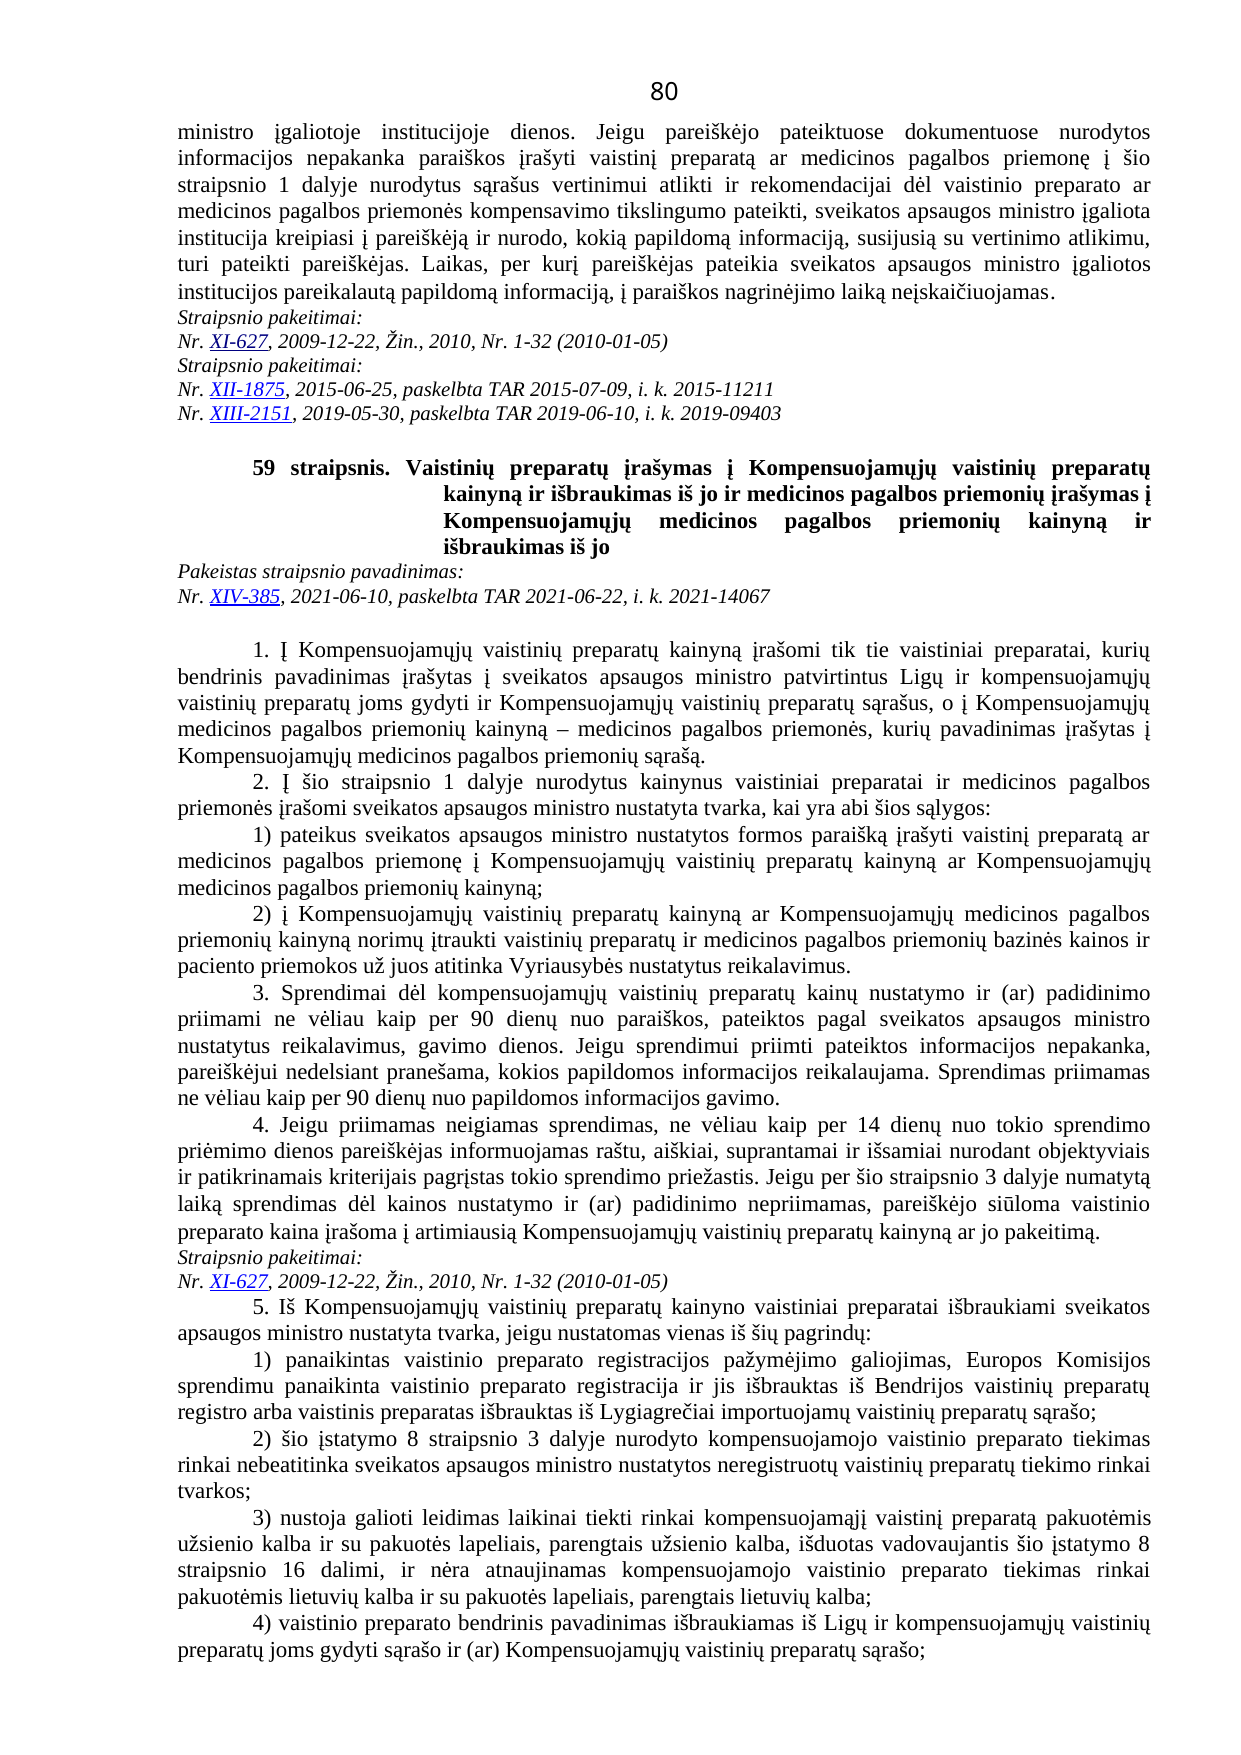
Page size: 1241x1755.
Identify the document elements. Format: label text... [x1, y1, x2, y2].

text 5. Iš Kompensuojamųjų vaistinių preparatų kainyno vaistiniai preparatai išbraukiami sveikatos apsaugos ministro nustatyta tvarka, jeigu nustatomas vienas iš šių pagrindų: [177, 1293, 1152, 1346]
text 59 straipsnis. Vaistinių preparatų įrašymas į Kompensuojamųjų vaistinių preparatų kainyną ir išbraukimas iš jo ir medicinos pagalbos priemonių įrašymas į Kompensuojamųjų medicinos pagalbos priemonių kainyną ir išbraukimas iš jo [252, 454, 1152, 559]
text Straipsnio pakeitimai: [177, 353, 1152, 377]
text Nr. XIV-385, 2021-06-10, paskelbta TAR 2021-06-22, i. k. 2021-14067 [177, 583, 1152, 608]
text 1) pateikus sveikatos apsaugos ministro nustatytos formos paraišką įrašyti vaistinį preparatą ar medicinos pagalbos priemonę į Kompensuojamųjų vaistinių preparatų kainyną ar Kompensuojamųjų medicinos pagalbos priemonių kainyną; [177, 821, 1152, 900]
text Pakeistas straipsnio pavadinimas: [177, 559, 1152, 583]
text Nr. XII-1875, 2015-06-25, paskelbta TAR 2015-07-09, i. k. 2015-11211 [177, 377, 1152, 401]
text 1) panaikintas vaistinio preparato registracijos pažymėjimo galiojimas, Europos Komisijos sprendimu panaikinta vaistinio preparato registracija ir jis išbrauktas iš Bendrijos vaistinių preparatų registro arba vaistinis preparatas išbrauktas iš Lygiagrečiai importuojamų vaistinių preparatų sąrašo; [177, 1346, 1152, 1425]
text 1. Į Kompensuojamųjų vaistinių preparatų kainyną įrašomi tik tie vaistiniai preparatai, kurių bendrinis pavadinimas įrašytas į sveikatos apsaugos ministro patvirtintus Ligų ir kompensuojamųjų vaistinių preparatų joms gydyti ir Kompensuojamųjų vaistinių preparatų sąrašus, o į Kompensuojamųjų medicinos pagalbos priemonių kainyną – medicinos pagalbos priemonės, kurių pavadinimas įrašytas į Kompensuojamųjų medicinos pagalbos priemonių sąrašą. [177, 636, 1152, 768]
text Straipsnio pakeitimai: [177, 305, 1152, 329]
text Nr. XI-627, 2009-12-22, Žin., 2010, Nr. 1-32 (2010-01-05) [177, 329, 1152, 353]
text Straipsnio pakeitimai: [177, 1245, 1152, 1269]
text 2) į Kompensuojamųjų vaistinių preparatų kainyną ar Kompensuojamųjų medicinos pagalbos priemonių kainyną norimų įtraukti vaistinių preparatų ir medicinos pagalbos priemonių bazinės kainos ir paciento priemokos už juos atitinka Vyriausybės nustatytus reikalavimus. [177, 900, 1152, 979]
text 4. Jeigu priimamas neigiamas sprendimas, ne vėliau kaip per 14 dienų nuo tokio sprendimo priėmimo dienos pareiškėjas informuojamas raštu, aiškiai, suprantamai ir išsamiai nurodant objektyviais ir patikrinamais kriterijais pagrįstas tokio sprendimo priežastis. Jeigu per šio straipsnio 3 dalyje numatytą laiką sprendimas dėl kainos nustatymo ir (ar) padidinimo nepriimamas, pareiškėjo siūloma vaistinio preparato kaina įrašoma į artimiausią Kompensuojamųjų vaistinių preparatų kainyną ar jo pakeitimą. [177, 1111, 1152, 1245]
text Nr. XI-627, 2009-12-22, Žin., 2010, Nr. 1-32 (2010-01-05) [177, 1269, 1152, 1293]
text 3) nustoja galioti leidimas laikinai tiekti rinkai kompensuojamąjį vaistinį preparatą pakuotėmis užsienio kalba ir su pakuotės lapeliais, parengtais užsienio kalba, išduotas vadovaujantis šio įstatymo 8 straipsnio 16 dalimi, ir nėra atnaujinamas kompensuojamojo vaistinio preparato tiekimas rinkai pakuotėmis lietuvių kalba ir su pakuotės lapeliais, parengtais lietuvių kalba; [177, 1504, 1152, 1609]
text ministro įgaliotoje institucijoje dienos. Jeigu pareiškėjo pateiktuose dokumentuose nurodytos informacijos nepakanka paraiškos įrašyti vaistinį preparatą ar medicinos pagalbos priemonę į šio straipsnio 1 dalyje nurodytus sąrašus vertinimui atlikti ir rekomendacijai dėl vaistinio preparato ar medicinos pagalbos priemonės kompensavimo tikslingumo pateikti, sveikatos apsaugos ministro įgaliota institucija kreipiasi į pareiškėją ir nurodo, kokią papildomą informaciją, susijusią su vertinimo atlikimu, turi pateikti pareiškėjas. Laikas, per kurį pareiškėjas pateikia sveikatos apsaugos ministro įgaliotos institucijos pareikalautą papildomą informaciją, į paraiškos nagrinėjimo laiką neįskaičiuojamas. [177, 118, 1152, 305]
text 2. Į šio straipsnio 1 dalyje nurodytus kainynus vaistiniai preparatai ir medicinos pagalbos priemonės įrašomi sveikatos apsaugos ministro nustatyta tvarka, kai yra abi šios sąlygos: [177, 768, 1152, 821]
text 3. Sprendimai dėl kompensuojamųjų vaistinių preparatų kainų nustatymo ir (ar) padidinimo priimami ne vėliau kaip per 90 dienų nuo paraiškos, pateiktos pagal sveikatos apsaugos ministro nustatytus reikalavimus, gavimo dienos. Jeigu sprendimui priimti pateiktos informacijos nepakanka, pareiškėjui nedelsiant pranešama, kokios papildomos informacijos reikalaujama. Sprendimas priimamas ne vėliau kaip per 90 dienų nuo papildomos informacijos gavimo. [177, 979, 1152, 1111]
text 2) šio įstatymo 8 straipsnio 3 dalyje nurodyto kompensuojamojo vaistinio preparato tiekimas rinkai nebeatitinka sveikatos apsaugos ministro nustatytos neregistruotų vaistinių preparatų tiekimo rinkai tvarkos; [177, 1425, 1152, 1504]
text 4) vaistinio preparato bendrinis pavadinimas išbraukiamas iš Ligų ir kompensuojamųjų vaistinių preparatų joms gydyti sąrašo ir (ar) Kompensuojamųjų vaistinių preparatų sąrašo; [177, 1609, 1152, 1662]
text Nr. XIII-2151, 2019-05-30, paskelbta TAR 2019-06-10, i. k. 2019-09403 [177, 401, 1152, 425]
